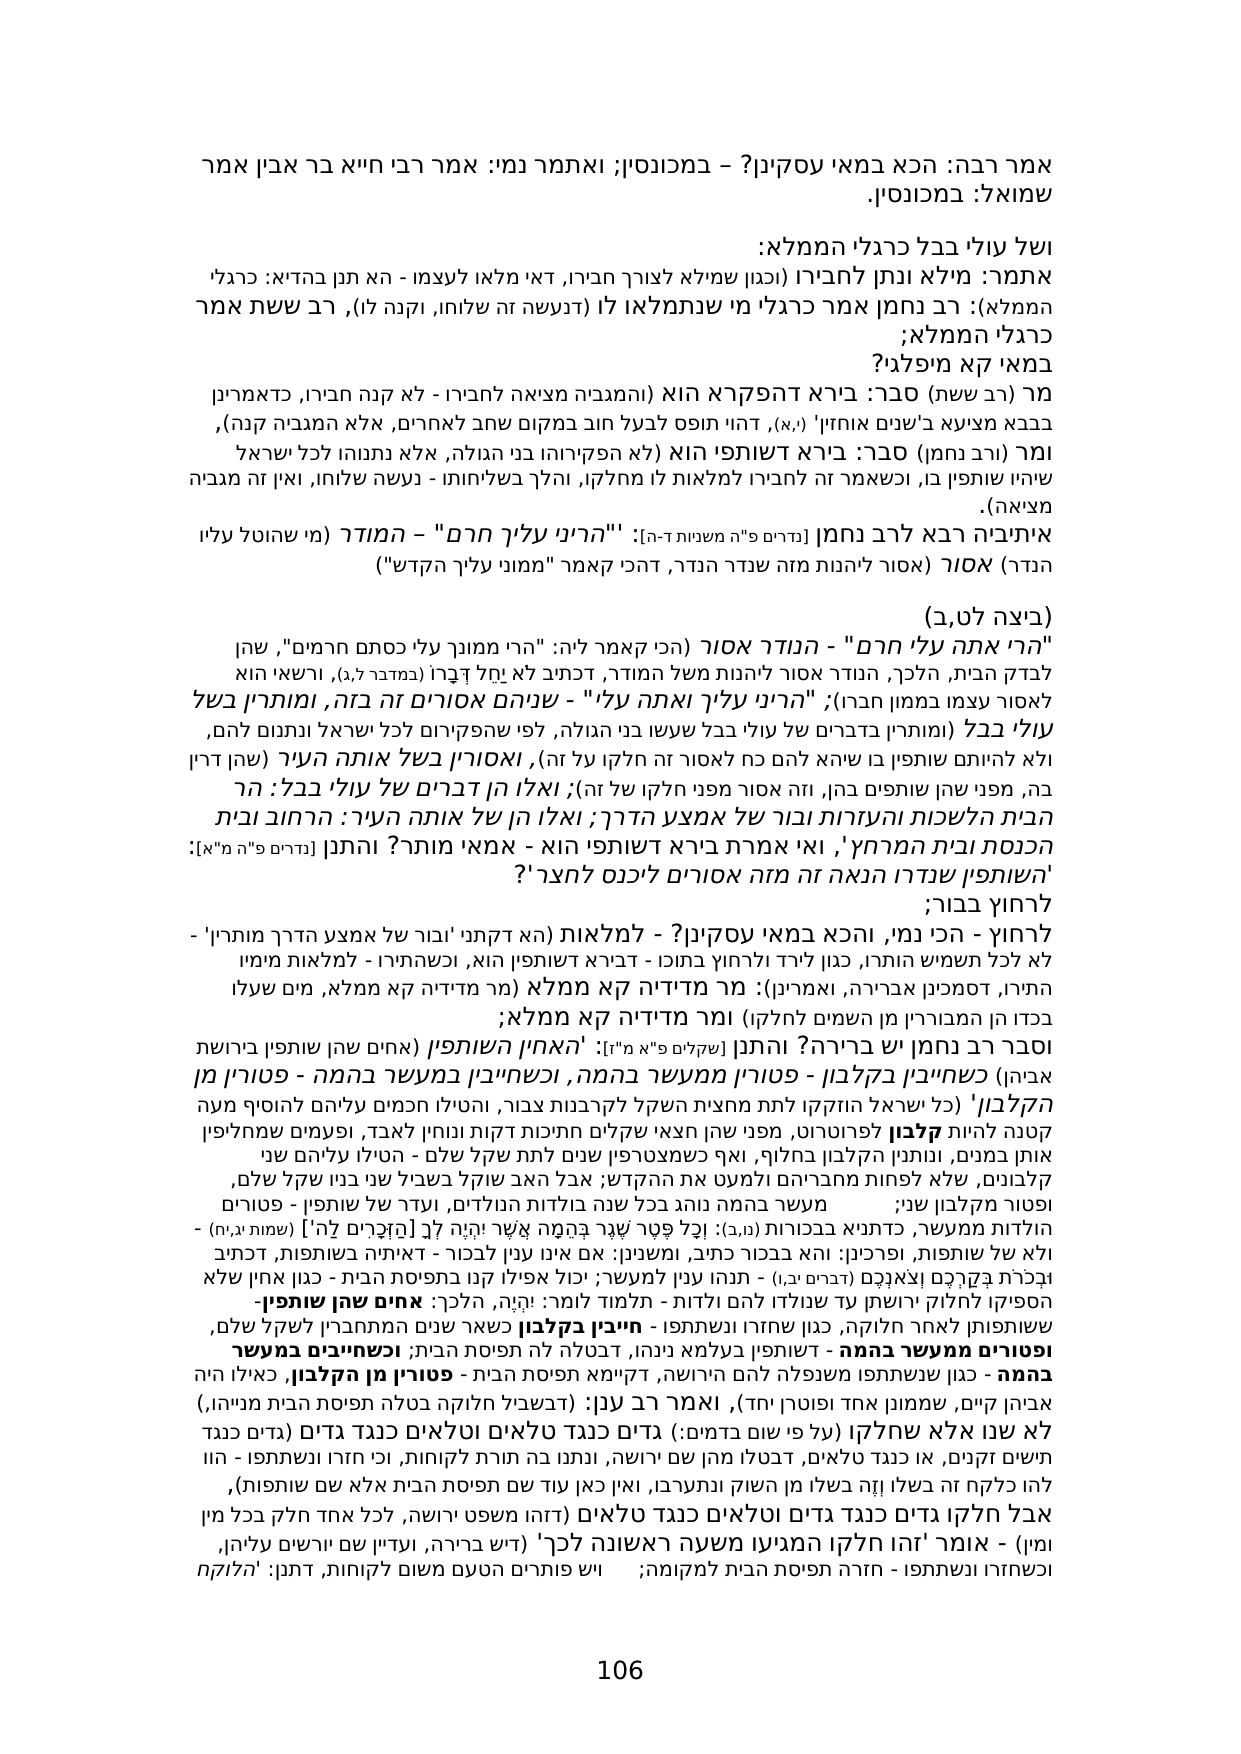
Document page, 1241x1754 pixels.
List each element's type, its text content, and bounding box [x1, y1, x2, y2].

text (ביצה לט,ב) [187, 602, 1053, 631]
text ושל עולי בבל כרגלי הממלא: [187, 232, 1053, 262]
text במאי קא מיפלגי? [187, 349, 1053, 378]
text איתיביה רבא לרב נחמן [נדרים פ"ה משניות ד-ה]: '"הריני עליך חרם" – המודר (מי שהוטל עליו הנדר) אסור (אסור ליהנות מזה שנדר הנדר, דהכי קאמר "ממוני עליך הקדש") [187, 519, 1053, 578]
text אתמר: מילא ונתן לחבירו (וכגון שמילא לצורך חבירו, דאי מלאו לעצמו - הא תנן בהדיא: כרגלי הממלא): רב נחמן אמר כרגלי מי שנתמלאו לו (דנעשה זה שלוחו, וקנה לו), רב ששת אמר כרגלי הממלא; [187, 262, 1053, 349]
text מר (רב ששת) סבר: בירא דהפקרא הוא (והמגביה מציאה לחבירו - לא קנה חבירו, כדאמרינן בבבא מציעא ב'שנים אוחזין' (י,א), דהוי תופס לבעל חוב במקום שחב לאחרים, אלא המגביה קנה), ומר (ורב נחמן) סבר: בירא דשותפי הוא (לא הפקירוהו בני הגולה, אלא נתנוהו לכל ישראל שיהיו שותפין בו, וכשאמר זה לחבירו למלאות לו מחלקו, והלך בשליחותו - נעשה שלוחו, ואין זה מגביה מציאה). [187, 378, 1053, 519]
text לרחוץ בבור; [187, 890, 1053, 919]
text לרחוץ - הכי נמי, והכא במאי עסקינן? - למלאות (הא דקתני 'ובור של אמצע הדרך מותרין' - לא לכל תשמיש הותרו, כגון לירד ולרחוץ בתוכו - דבירא דשותפין הוא, וכשהתירו - למלאות מימיו התירו, דסמכינן אברירה, ואמרינן): מר מדידיה קא ממלא (מר מדידיה קא ממלא, מים שעלו בכדו הן המבוררין מן השמים לחלקו) ומר מדידיה קא ממלא; [187, 919, 1053, 1031]
text וסבר רב נחמן יש ברירה? והתנן [שקלים פ"א מ"ז]: 'האחין השותפין (אחים שהן שותפין בירושת אביהן) כשחייבין בקלבון - פטורין ממעשר בהמה, וכשחייבין במעשר בהמה - פטורין מן הקלבון' (כל ישראל הוזקקו לתת מחצית השקל לקרבנות צבור, והטילו חכמים עליהם להוסיף מעה קטנה להיות קלבון לפרוטרוט, מפני שהן חצאי שקלים חתיכות דקות ונוחין לאבד, ופעמים שמחליפין אותן במנים, ונותנין הקלבון בחלוף, ואף כשמצטרפין שנים לתת שקל שלם - הטילו עליהם שני קלבונים, שלא לפחות מחבריהם ולמעט את ההקדש; אבל האב שוקל בשביל שני בניו שקל שלם, ופטור מקלבון שני; מעשר בהמה נוהג בכל שנה בולדות הנולדים, ועדר של שותפין - פטורים הולדות ממעשר, כדתניא בבכורות (נו,ב): וְכָל פֶּטֶר שֶׁגֶר בְּהֵמָה אֲשֶׁר יִהְיֶה לְךָ [הַזְּכָרִים לַה'] (שמות יג,יח) - ולא של שותפות, ופרכינן: והא בבכור כתיב, ומשנינן: אם אינו ענין לבכור - דאיתיה בשותפות, דכתיב וּבְכֹרֹת בְּקַרְכֶם וְצֹאנְכֶם (דברים יב,ו) - תנהו ענין למעשר; יכול אפילו קנו בתפיסת הבית - כגון אחין שלא הספיקו לחלוק ירושתן עד שנולדו להם ולדות - תלמוד לומר: יִהְיֶה, הלכך: אחים שהן שותפין- ששותפותן לאחר חלוקה, כגון שחזרו ונשתתפו - חייבין בקלבון כשאר שנים המתחברין לשקל שלם, ופטורים ממעשר בהמה - דשותפין בעלמא נינהו, דבטלה לה תפיסת הבית; וכשחייבים במעשר בהמה - כגון שנשתתפו משנפלה להם הירושה, דקיימא תפיסת הבית - פטורין מן הקלבון, כאילו היה אביהן קיים, שממונן אחד ופוטרן יחד), ואמר רב ענן: (דבשביל חלוקה בטלה תפיסת הבית מנייהו,) לא שנו אלא שחלקו (על פי שום בדמים:) גדים כנגד טלאים וטלאים כנגד גדים (גדים כנגד תישים זקנים, או כנגד טלאים, דבטלו מהן שם ירושה, ונתנו בה תורת לקוחות, וכי חזרו ונשתתפו - הוו להו כלקח זה בשלו וְזֶה בשלו מן השוק ונתערבו, ואין כאן עוד שם תפיסת הבית אלא שם שותפות), אבל חלקו גדים כנגד גדים וטלאים כנגד טלאים (דזהו משפט ירושה, לכל אחד חלק בכל מין ומין) - אומר 'זהו חלקו המגיעו משעה ראשונה לכך' (דיש ברירה, ועדיין שם יורשים עליהן, וכשחזרו ונשתתפו - חזרה תפיסת הבית למקומה; ויש פותרים הטעם משום לקוחות, דתנן: 'הלוקח [187, 1031, 1053, 1582]
text אמר רבה: הכא במאי עסקינן? – במכונסין; ואתמר נמי: אמר רבי חייא בר אבין אמר שמואל: במכונסין. [187, 150, 1053, 208]
text "הרי אתה עלי חרם" - הנודר אסור (הכי קאמר ליה: "הרי ממונך עלי כסתם חרמים", שהן לבדק הבית, הלכך, הנודר אסור ליהנות משל המודר, דכתיב לֹא יַחֵל דְּבָרוֹ (במדבר ל,ג), ורשאי הוא לאסור עצמו בממון חברו); "הריני עליך ואתה עלי" - שניהם אסורים זה בזה, ומותרין בשל עולי בבל (ומותרין בדברים של עולי בבל שעשו בני הגולה, לפי שהפקירום לכל ישראל ונתנום להם, ולא להיותם שותפין בו שיהא להם כח לאסור זה חלקו על זה), ואסורין בשל אותה העיר (שהן דרין בה, מפני שהן שותפים בהן, וזה אסור מפני חלקו של זה); ואלו הן דברים של עולי בבל: הר הבית הלשכות והעזרות ובור של אמצע הדרך; ואלו הן של אותה העיר: הרחוב ובית הכנסת ובית המרחץ', ואי אמרת בירא דשותפי הוא - אמאי מותר? והתנן [נדרים פ"ה מ"א]: 'השותפין שנדרו הנאה זה מזה אסורים ליכנס לחצר'? [187, 631, 1053, 890]
